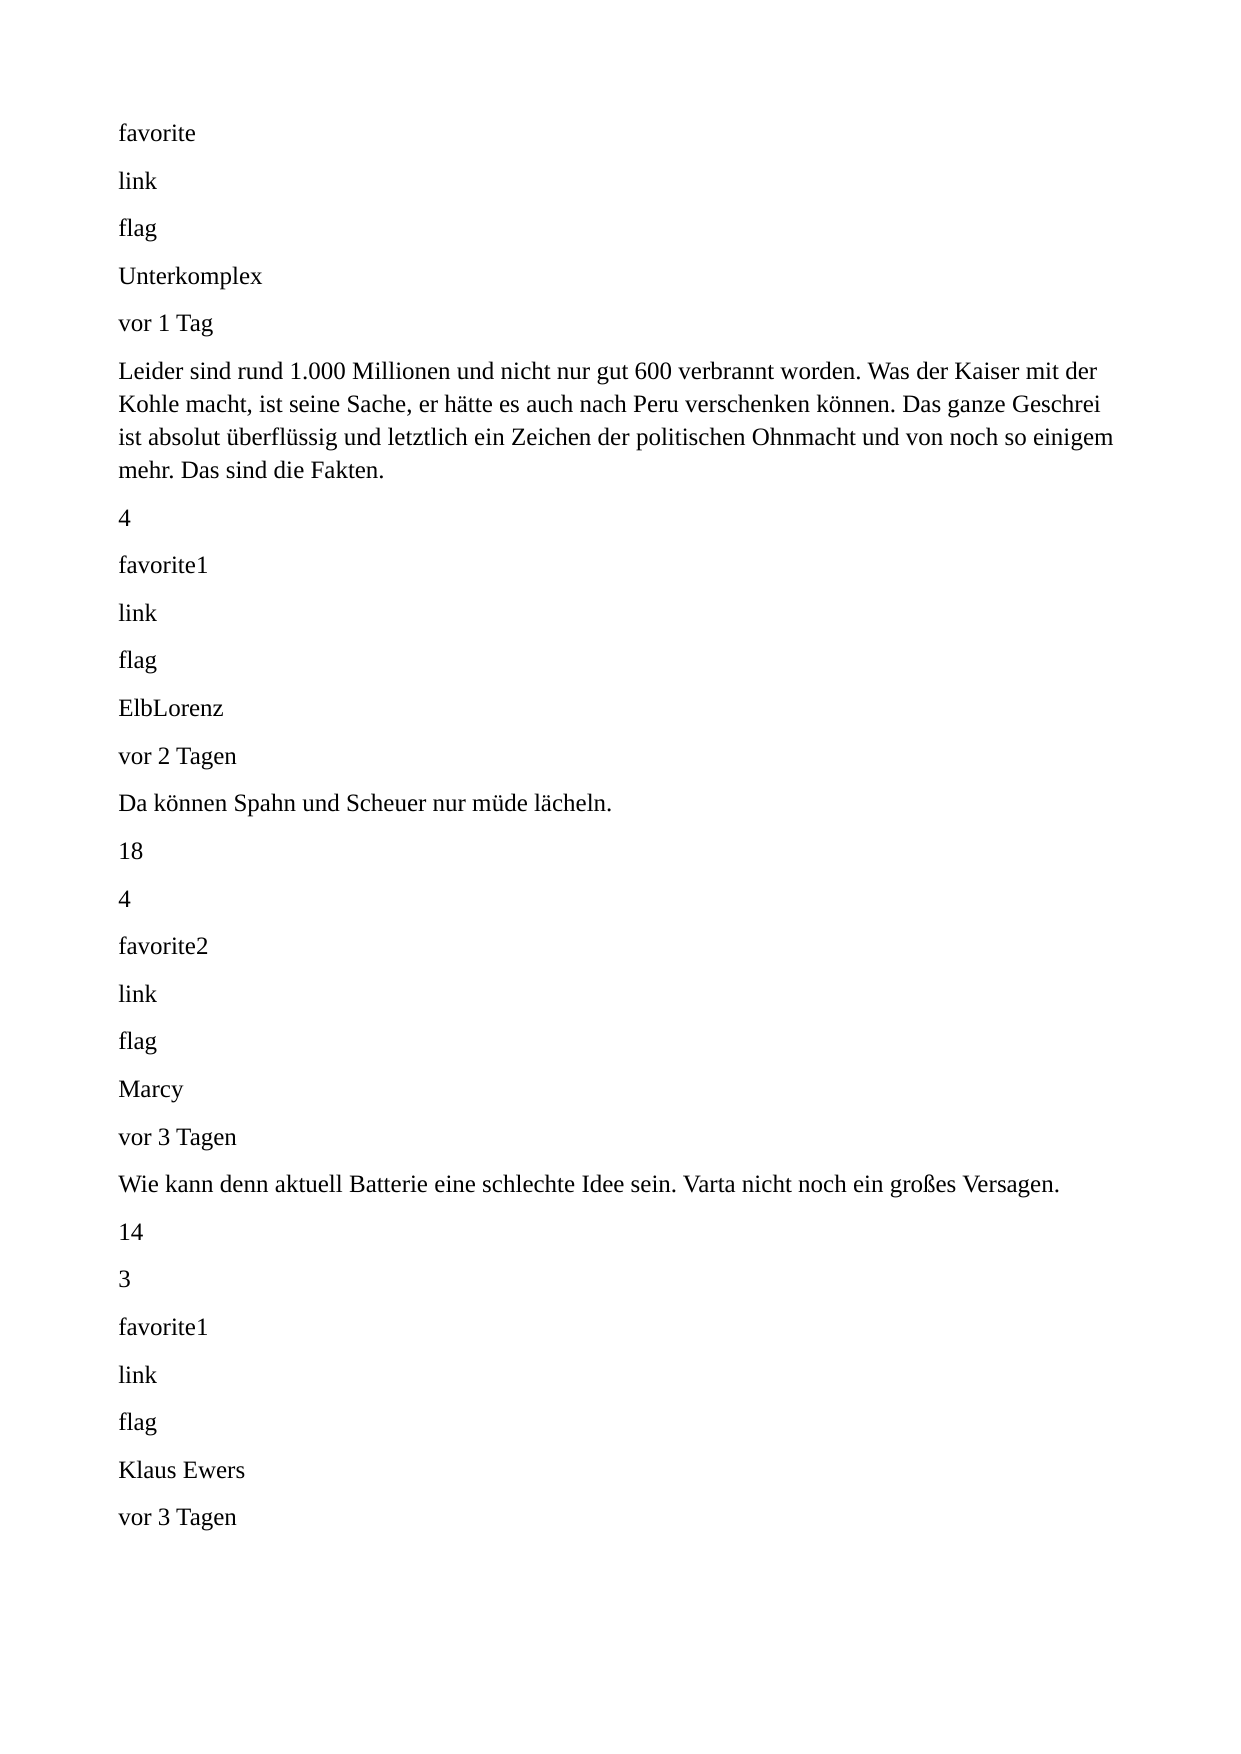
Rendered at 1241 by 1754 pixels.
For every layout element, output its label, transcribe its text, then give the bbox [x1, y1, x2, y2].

text vor 3 Tagen [118, 1502, 1122, 1531]
text 3 [118, 1264, 1122, 1293]
text flag [118, 1407, 1122, 1436]
text favorite1 [118, 550, 1122, 579]
text link [118, 979, 1122, 1008]
text ElbLorenz [118, 693, 1122, 722]
text 14 [118, 1217, 1122, 1246]
text link [118, 166, 1122, 194]
text favorite [118, 118, 1122, 147]
text favorite1 [118, 1312, 1122, 1341]
text vor 3 Tagen [118, 1122, 1122, 1150]
text flag [118, 646, 1122, 674]
text Unterkomplex [118, 261, 1122, 290]
text Marcy [118, 1074, 1122, 1103]
text Da können Spahn und Scheuer nur müde lächeln. [118, 788, 1122, 817]
text favorite2 [118, 931, 1122, 960]
text Leider sind rund 1.000 Millionen und nicht nur gut 600 verbrannt worden. Was der Kaiser mit der Kohle macht, ist seine Sache, er hätte es auch nach Peru verschenken können. Das ganze Geschrei ist absolut überflüssig und letztlich ein Zeichen der politischen Ohnmacht und von noch so einigem mehr. Das sind die Fakten. [118, 356, 1122, 484]
text 4 [118, 503, 1122, 532]
text link [118, 1360, 1122, 1388]
text flag [118, 1026, 1122, 1055]
text 4 [118, 884, 1122, 912]
text flag [118, 213, 1122, 242]
text vor 1 Tag [118, 308, 1122, 337]
text 18 [118, 836, 1122, 865]
text vor 2 Tagen [118, 741, 1122, 769]
text link [118, 598, 1122, 627]
text Wie kann denn aktuell Batterie eine schlechte Idee sein. Varta nicht noch ein großes Versagen. [118, 1169, 1122, 1198]
text Klaus Ewers [118, 1455, 1122, 1484]
